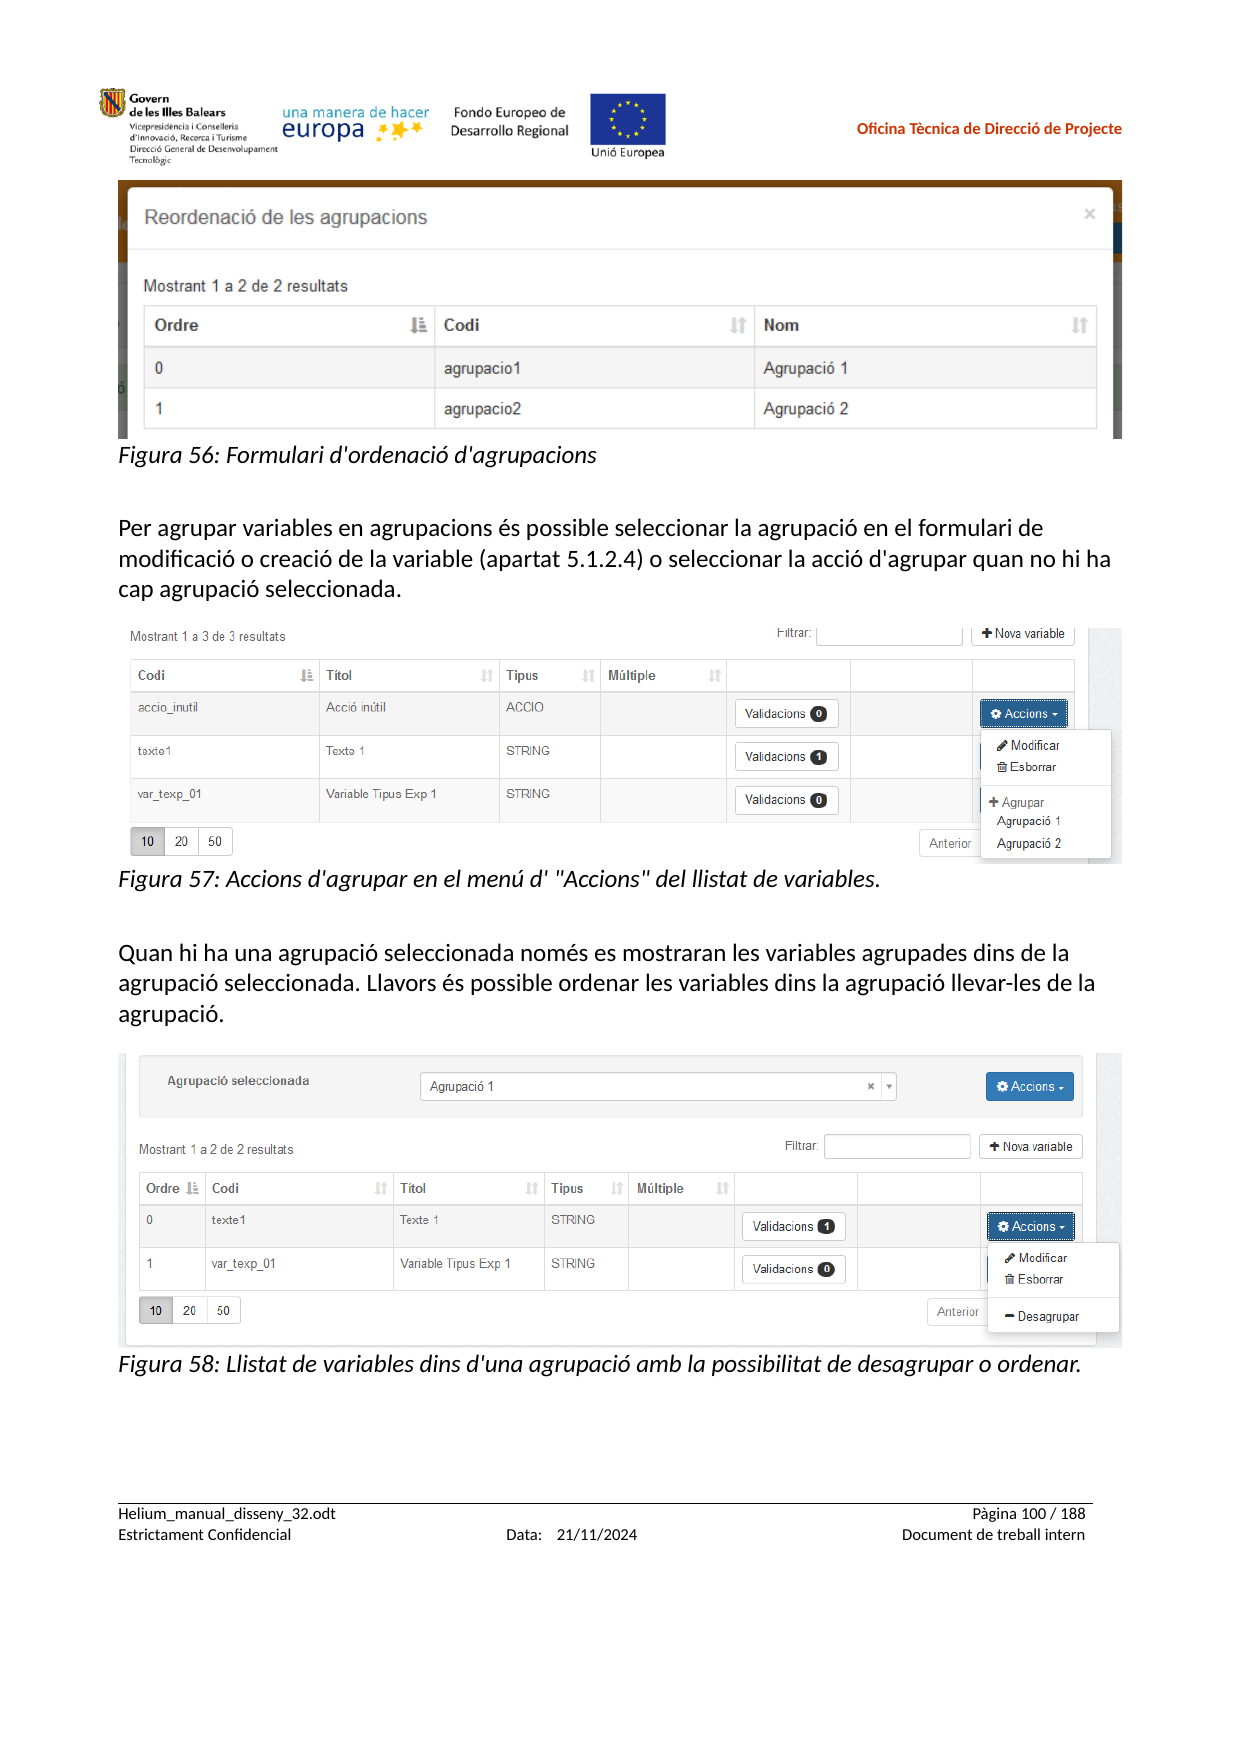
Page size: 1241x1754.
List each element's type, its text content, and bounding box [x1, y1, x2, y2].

picture [118, 1053, 1123, 1348]
text Figura 57: Accions d'agrupar en el menú d' "Accions" del llistat de variables. [118, 864, 1122, 894]
text Per agrupar variables en agrupacions és possible seleccionar la agrupació en el formulari de modificació o creació de la variable (apartat 5.1.2.4) o seleccionar la acció d'agrupar quan no hi ha cap agrupació seleccionada. [118, 512, 1122, 604]
text Figura 56: Formulari d'ordenació d'agrupacions [118, 439, 1122, 469]
text Figura 58: Llistat de variables dins d'una agrupació amb la possibilitat de desagrupar o ordenar. [118, 1348, 1122, 1378]
picture [118, 180, 1123, 439]
picture [118, 628, 1123, 864]
picture [99, 87, 668, 166]
text Quan hi ha una agrupació seleccionada només es mostraran les variables agrupades dins de la agrupació seleccionada. Llavors és possible ordenar les variables dins la agrupació llevar-les de la agrupació. [118, 937, 1122, 1028]
